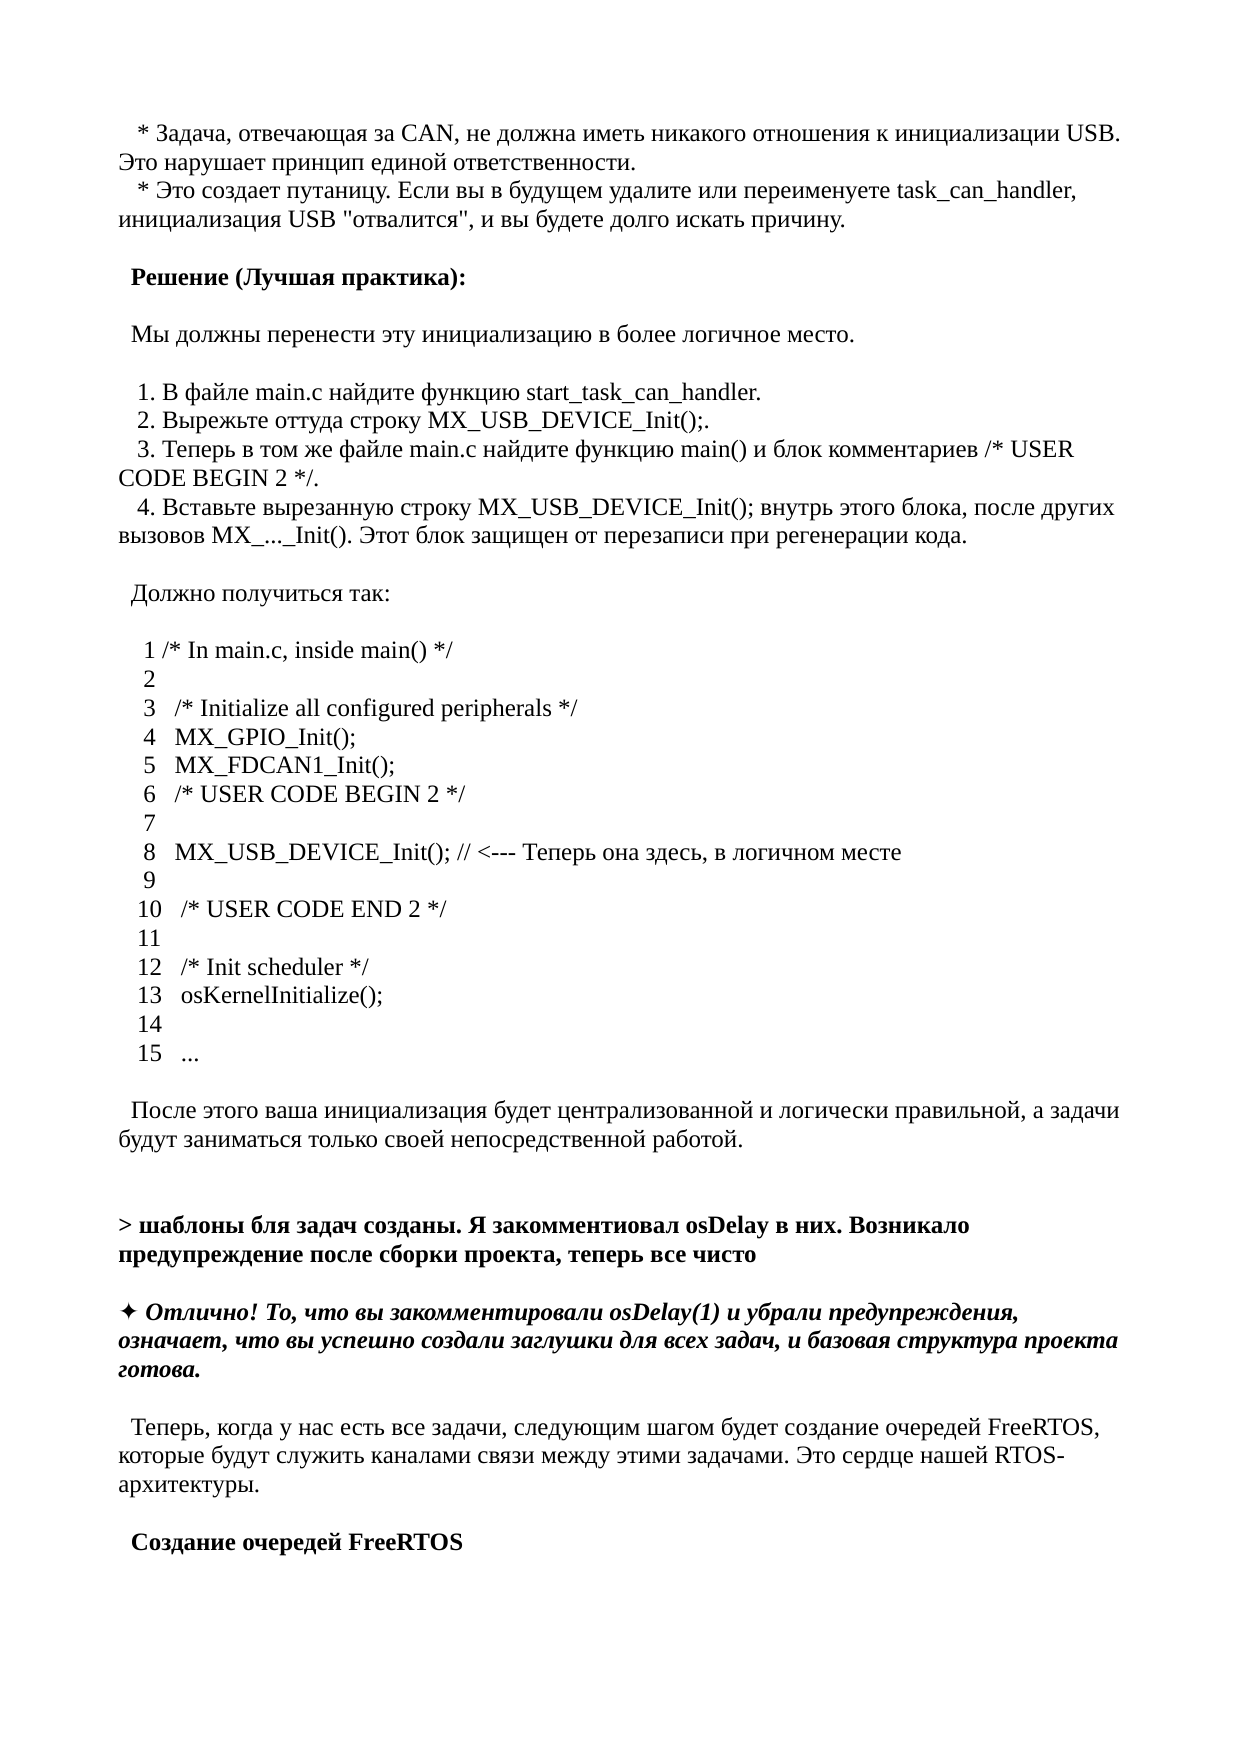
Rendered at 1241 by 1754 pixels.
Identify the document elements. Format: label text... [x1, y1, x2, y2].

text 12 /* Init scheduler */ [118, 952, 1122, 981]
text ✦ Отлично! То, что вы закомментировали osDelay(1) и убрали предупреждения, означает, что вы успешно создали заглушки для всех задач, и базовая структура проекта готова. [118, 1297, 1122, 1383]
text 15 ... [118, 1038, 1122, 1067]
text Решение (Лучшая практика): [118, 262, 1122, 291]
text 14 [118, 1009, 1122, 1038]
text 10 /* USER CODE END 2 */ [118, 894, 1122, 923]
text * Задача, отвечающая за CAN, не должна иметь никакого отношения к инициализации USB. Это нарушает принцип единой ответственности. [118, 118, 1122, 176]
text 6 /* USER CODE BEGIN 2 */ [118, 779, 1122, 808]
text * Это создает путаницу. Если вы в будущем удалите или переименуете task_can_handler, инициализация USB "отвалится", и вы будете долго искать причину. [118, 176, 1122, 233]
text 8 MX_USB_DEVICE_Init(); // <--- Теперь она здесь, в логичном месте [118, 837, 1122, 866]
text 3. Теперь в том же файле main.c найдите функцию main() и блок комментариев /* USER CODE BEGIN 2 */. [118, 434, 1122, 492]
text 1. В файле main.c найдите функцию start_task_can_handler. [118, 377, 1122, 406]
text > шаблоны бля задач созданы. Я закомментиовал osDelay в них. Возникало предупреждение после сборки проекта, теперь все чисто [118, 1211, 1122, 1268]
text 9 [118, 866, 1122, 894]
text 4 MX_GPIO_Init(); [118, 722, 1122, 751]
text Должно получиться так: [118, 578, 1122, 607]
text После этого ваша инициализация будет централизованной и логически правильной, а задачи будут заниматься только своей непосредственной работой. [118, 1096, 1122, 1153]
text 4. Вставьте вырезанную строку MX_USB_DEVICE_Init(); внутрь этого блока, после других вызовов MX_..._Init(). Этот блок защищен от перезаписи при регенерации кода. [118, 492, 1122, 549]
text 2. Вырежьте оттуда строку MX_USB_DEVICE_Init();. [118, 406, 1122, 434]
text 11 [118, 923, 1122, 952]
text 1 /* In main.c, inside main() */ [118, 636, 1122, 664]
text 5 MX_FDCAN1_Init(); [118, 751, 1122, 779]
text 3 /* Initialize all configured peripherals */ [118, 693, 1122, 722]
text Создание очередей FreeRTOS [118, 1527, 1122, 1556]
text 13 osKernelInitialize(); [118, 981, 1122, 1009]
text 7 [118, 808, 1122, 837]
text Теперь, когда у нас есть все задачи, следующим шагом будет создание очередей FreeRTOS, которые будут служить каналами связи между этими задачами. Это сердце нашей RTOS-архитектуры. [118, 1412, 1122, 1498]
text Мы должны перенести эту инициализацию в более логичное место. [118, 319, 1122, 348]
text 2 [118, 664, 1122, 693]
